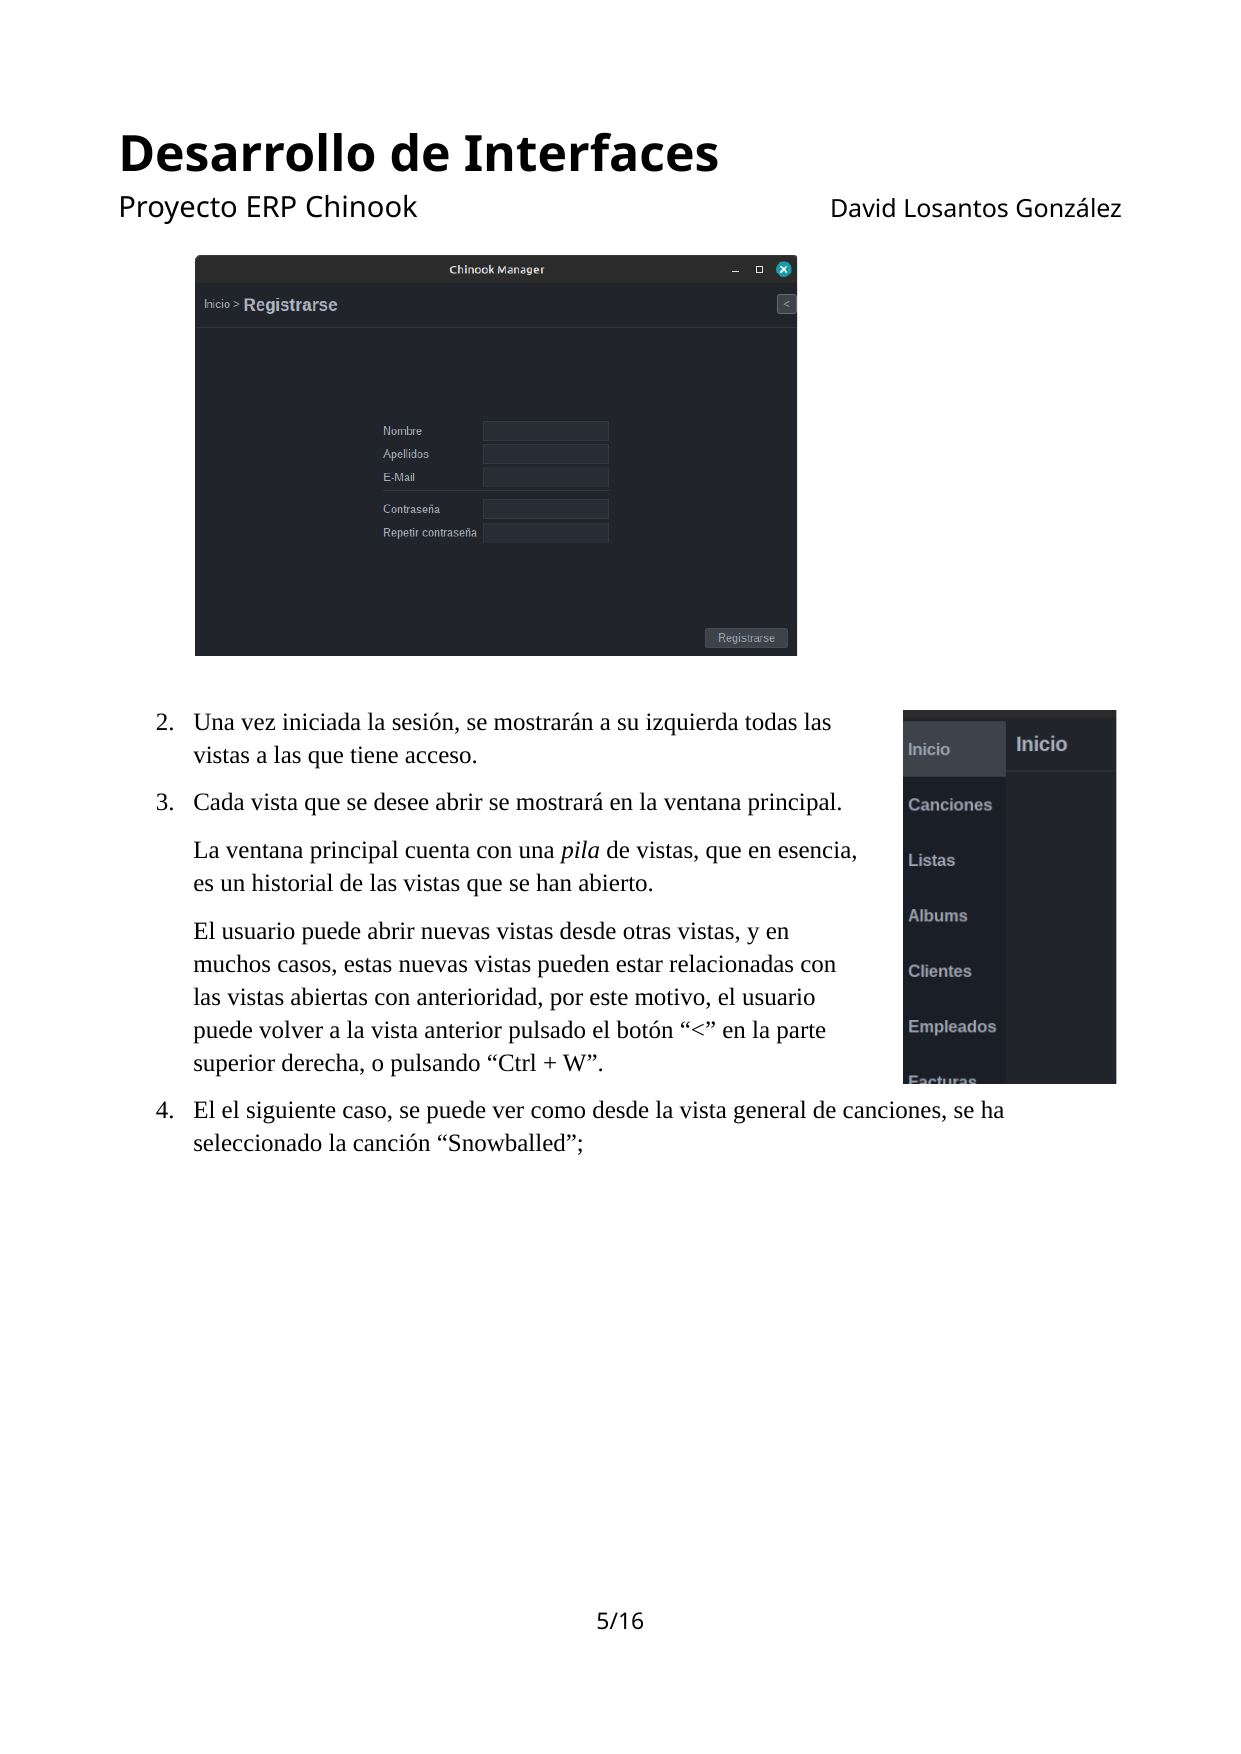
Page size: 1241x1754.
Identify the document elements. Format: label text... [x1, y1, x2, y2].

list El usuario puede abrir nuevas vistas desde otras vistas, y en muchos casos, estas nuevas vistas pueden estar relacionadas con las vistas abiertas con anterioridad, por este motivo, el usuario puede volver a la vista anterior pulsado el botón “<” en la parte superior derecha, o pulsando “Ctrl + W”. [156, 916, 903, 1077]
list La ventana principal cuenta con una pila de vistas, que en esencia, es un historial de las vistas que se han abierto. [156, 835, 903, 897]
picture [195, 255, 798, 656]
list El el siguiente caso, se puede ver como desde la vista general de canciones, se ha seleccionado la canción “Snowballed”; [156, 1095, 1122, 1157]
list Una vez iniciada la sesión, se mostrarán a su izquierda todas las vistas a las que tiene acceso. [156, 707, 1122, 769]
picture [903, 710, 1117, 1084]
list Cada vista que se desee abrir se mostrará en la ventana principal. [156, 787, 903, 816]
